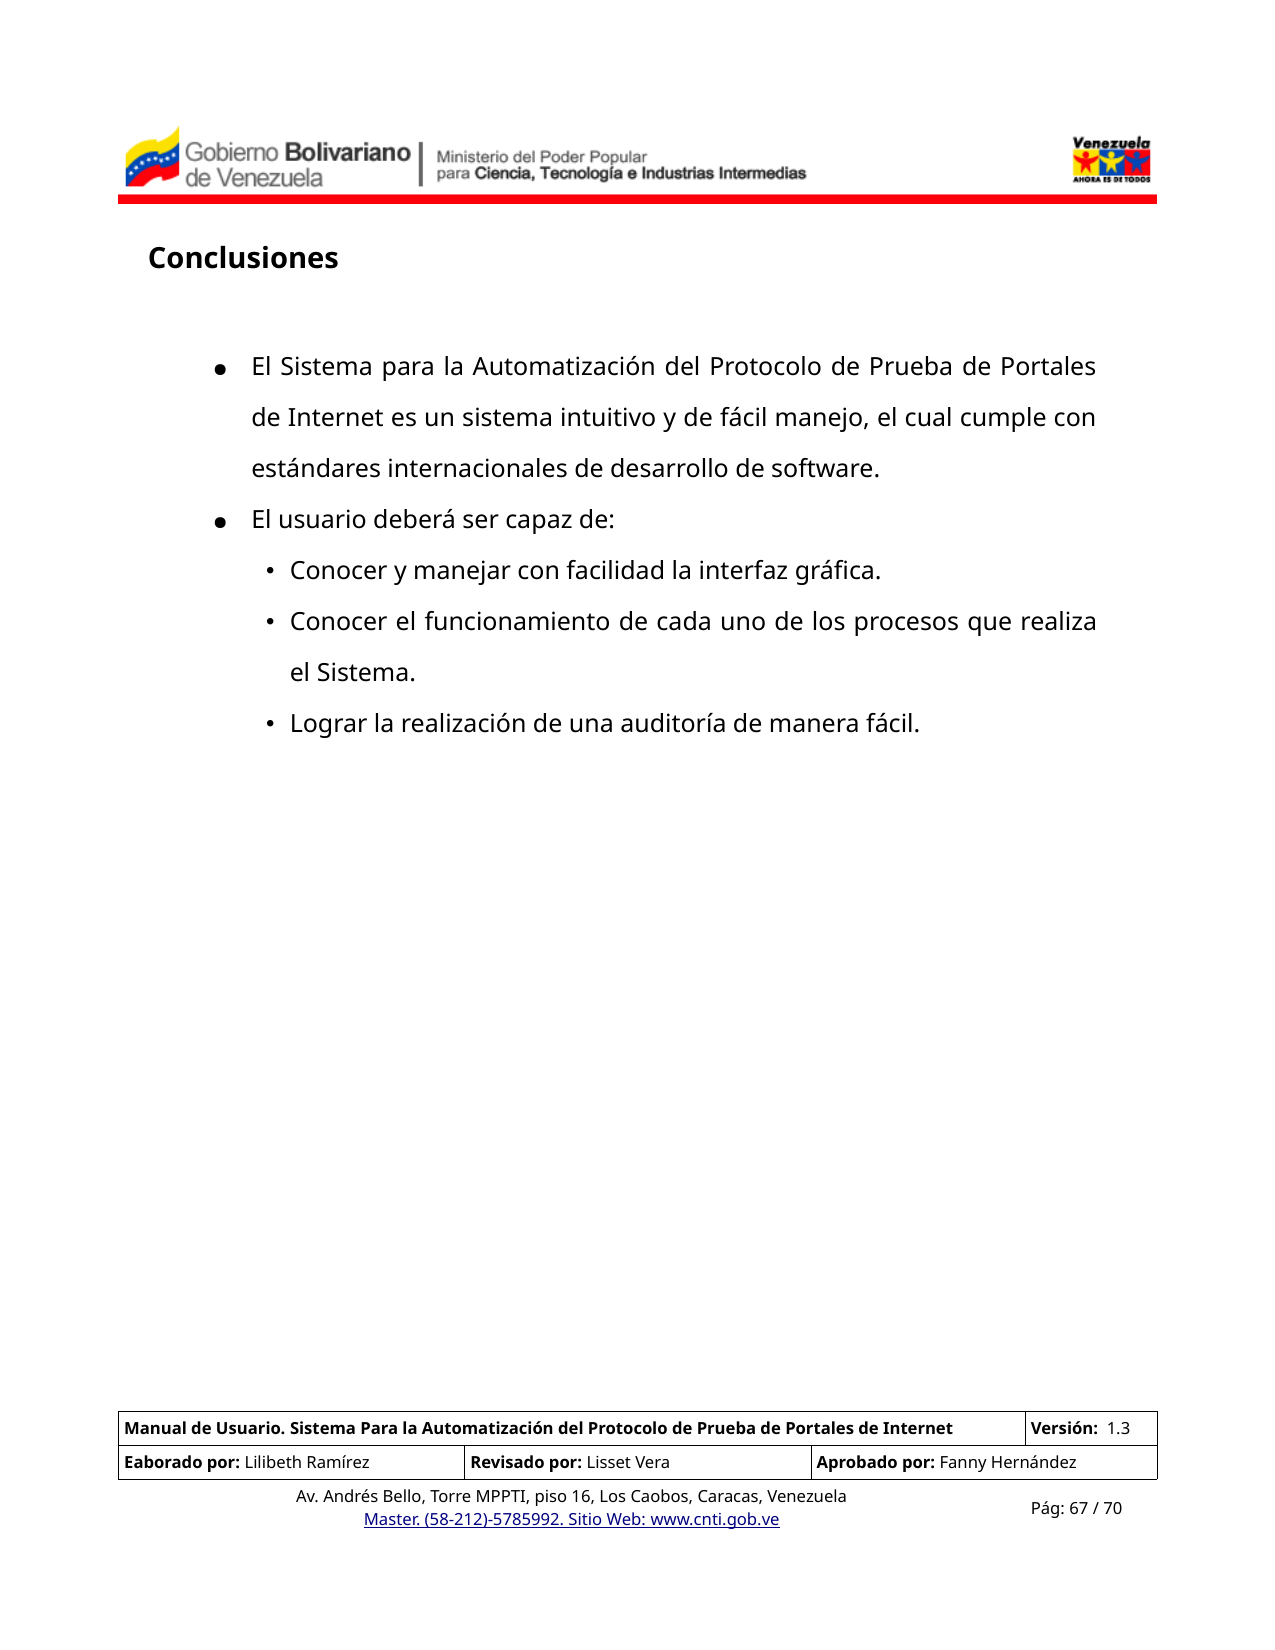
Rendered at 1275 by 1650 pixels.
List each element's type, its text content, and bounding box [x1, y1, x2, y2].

list Lograr la realización de una auditoría de manera fácil. [266, 705, 1098, 739]
list Conocer y manejar con facilidad la interfaz gráfica. [266, 552, 1098, 586]
list Conocer el funcionamiento de cada uno de los procesos que realiza el Sistema. [266, 603, 1098, 688]
list El usuario deberá ser capaz de: [213, 501, 1098, 535]
picture [118, 118, 1157, 204]
list El Sistema para la Automatización del Protocolo de Prueba de Portales de Internet es un sistema intuitivo y de fácil manejo, el cual cumple con estándares internacionales de desarrollo de software. [213, 348, 1098, 484]
subtitle Conclusiones [148, 238, 1157, 277]
